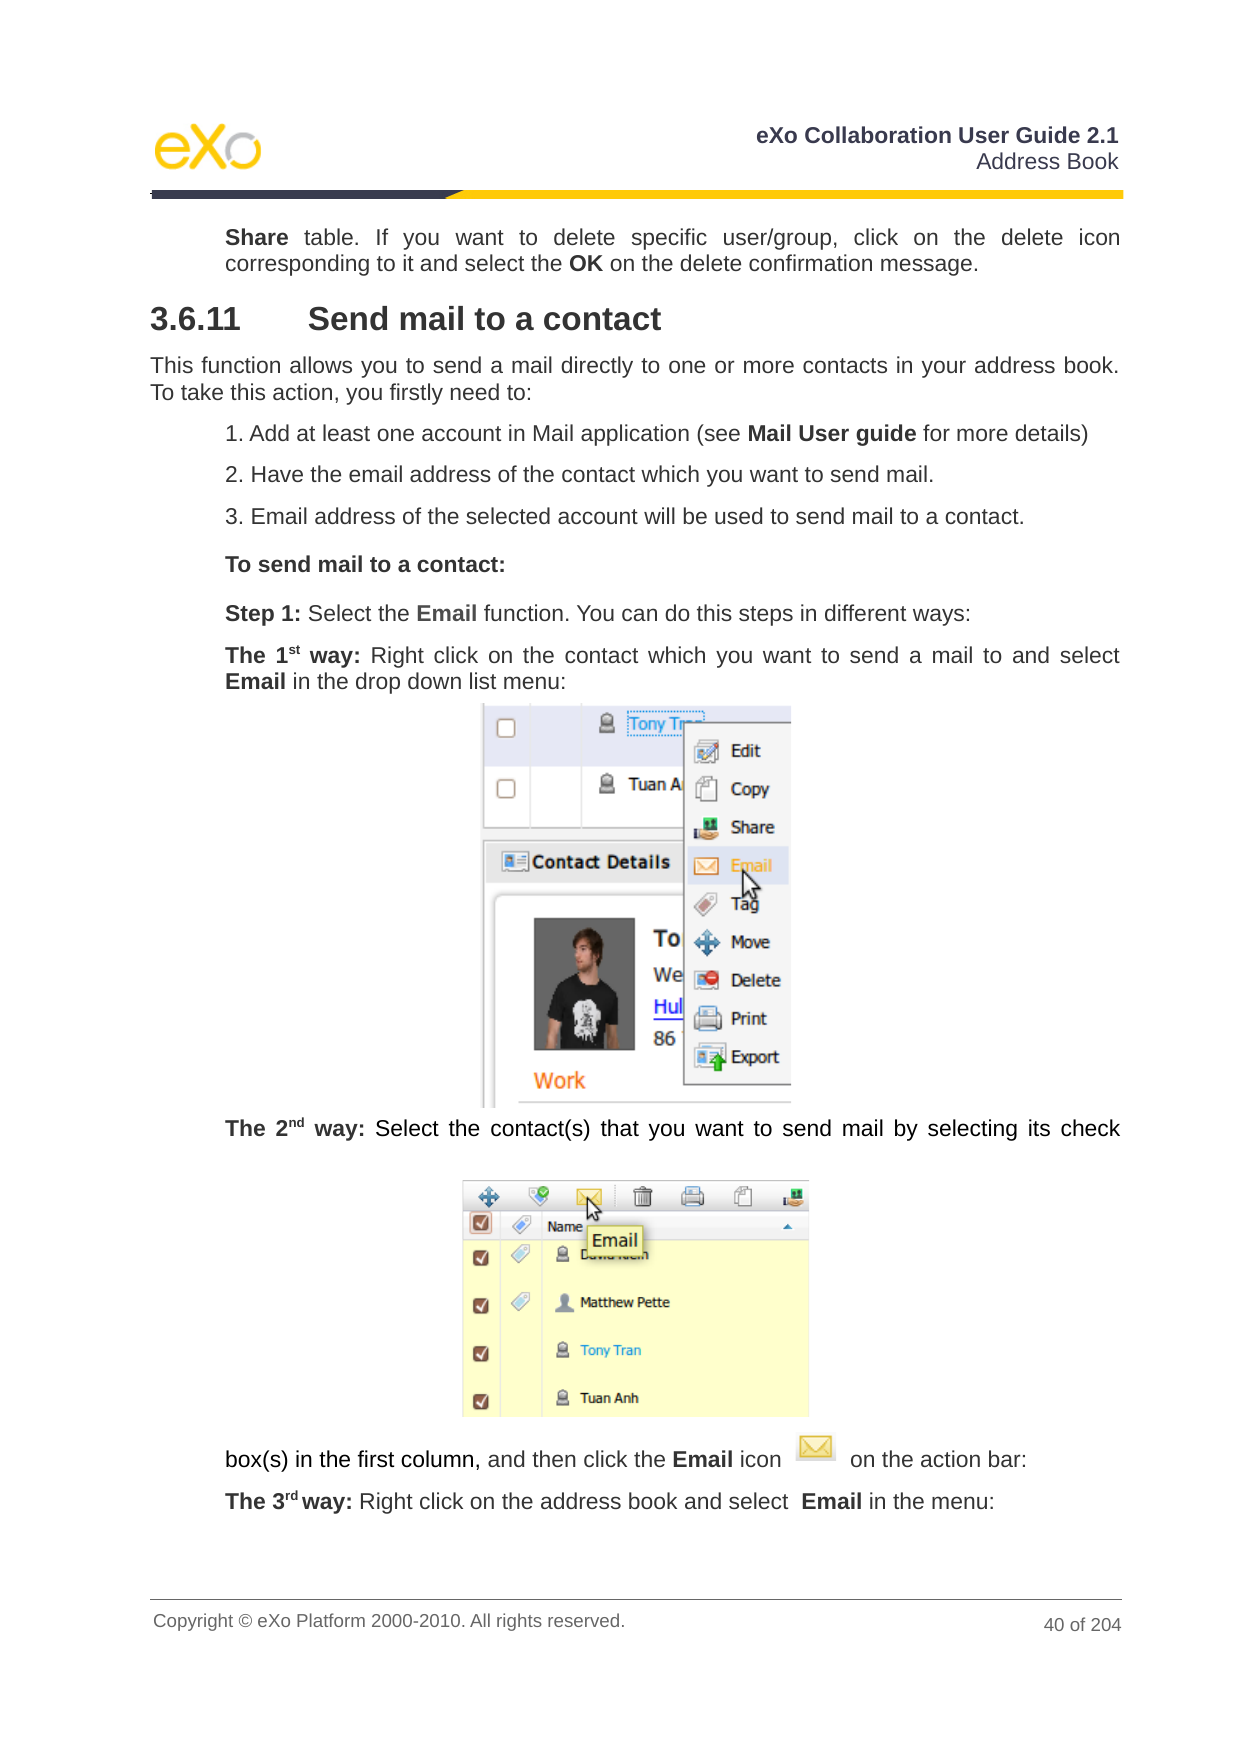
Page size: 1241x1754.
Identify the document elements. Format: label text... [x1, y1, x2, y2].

picture [480, 703, 792, 1108]
list The 3rd way: Right click on the address book and select Email in the menu: [187, 1488, 1122, 1514]
picture [795, 1432, 837, 1461]
list 3. Email address of the selected account will be used to send mail to a contact. [187, 503, 1122, 529]
text This function allows you to send a mail directly to one or more contacts in your address book. To take this action, you firstly need to: [150, 352, 1122, 405]
list 2. Have the email address of the contact which you want to send mail. [187, 461, 1122, 488]
list The 1st way: Right click on the contact which you want to send a mail to and select Email in the drop down list menu: [187, 642, 1122, 694]
picture [462, 1180, 810, 1417]
list 1. Add at least one account in Mail application (see Mail User guide for more details) [187, 420, 1122, 446]
picture [155, 123, 262, 170]
list Step 1: Select the Email function. You can do this steps in different ways: [187, 600, 1122, 627]
subtitle Send mail to a contact [150, 299, 1122, 337]
list Share table. If you want to delete specific user/group, click on the delete icon corresponding to it and select the OK on the delete confirmation message. [187, 223, 1122, 276]
list The 2nd way: Select the contact(s) that you want to send mail by selecting its check box(s) in the first column, and then click the Email icon on the action bar: [187, 709, 1122, 1473]
picture [151, 190, 1124, 199]
list To send mail to a contact: [187, 551, 1122, 578]
